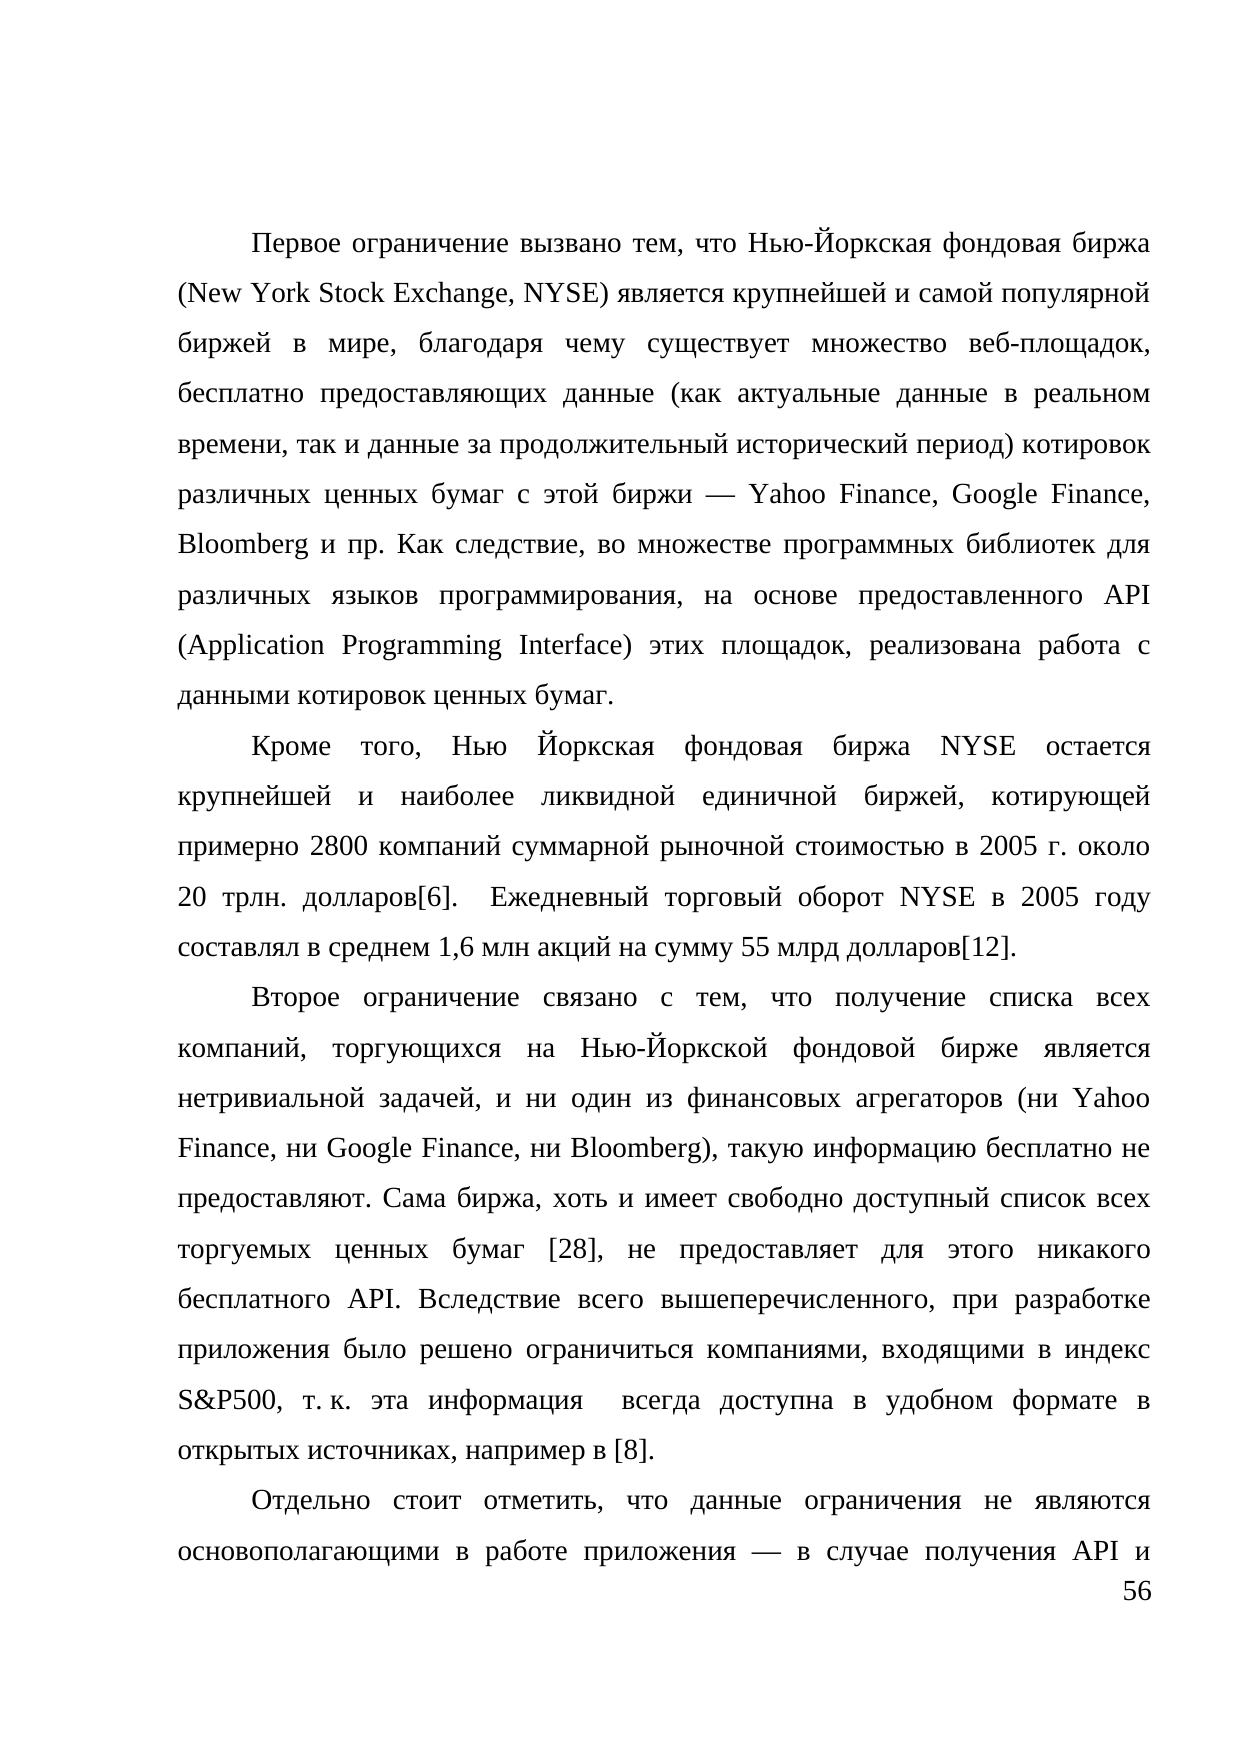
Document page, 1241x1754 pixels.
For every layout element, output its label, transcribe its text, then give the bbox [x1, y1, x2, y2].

text Кроме того, Нью Йоркская фондовая биржа NYSE остается крупнейшей и наиболее ликвидной единичной биржей, котирующей примерно 2800 компаний суммарной рыночной стоимостью в 2005 г. около 20 трлн. долларов[6]. Ежедневный торговый оборот NYSE в 2005 году составлял в среднем 1,6 млн акций на сумму 55 млрд долларов[12]. [177, 728, 1152, 963]
text Второе ограничение связано с тем, что получение списка всех компаний, торгующихся на Нью-Йоркской фондовой бирже является нетривиальной задачей, и ни один из финансовых агрегаторов (ни Yahoo Finance, ни Google Finance, ни Bloomberg), такую информацию бесплатно не предоставляют. Сама биржа, хоть и имеет свободно доступный список всех торгуемых ценных бумаг [28], не предоставляет для этого никакого бесплатного API. Вследствие всего вышеперечисленного, при разработке приложения было решено ограничиться компаниями, входящими в индекс S&P500, т. к. эта информация всегда доступна в удобном формате в открытых источниках, например в [8]. [177, 979, 1152, 1466]
text Отдельно стоит отметить, что данные ограничения не являются основополагающими в работе приложения — в случае получения API и [177, 1482, 1152, 1566]
text Первое ограничение вызвано тем, что Нью-Йоркская фондовая биржа (New York Stock Exchange, NYSE) является крупнейшей и самой популярной биржей в мире, благодаря чему существует множество веб-площадок, бесплатно предоставляющих данные (как актуальные данные в реальном времени, так и данные за продолжительный исторический период) котировок различных ценных бумаг с этой биржи — Yahoo Finance, Google Finance, Bloomberg и пр. Как следствие, во множестве программных библиотек для различных языков программирования, на основе предоставленного API (Application Programming Interface) этих площадок, реализована работа с данными котировок ценных бумаг. [177, 225, 1152, 711]
